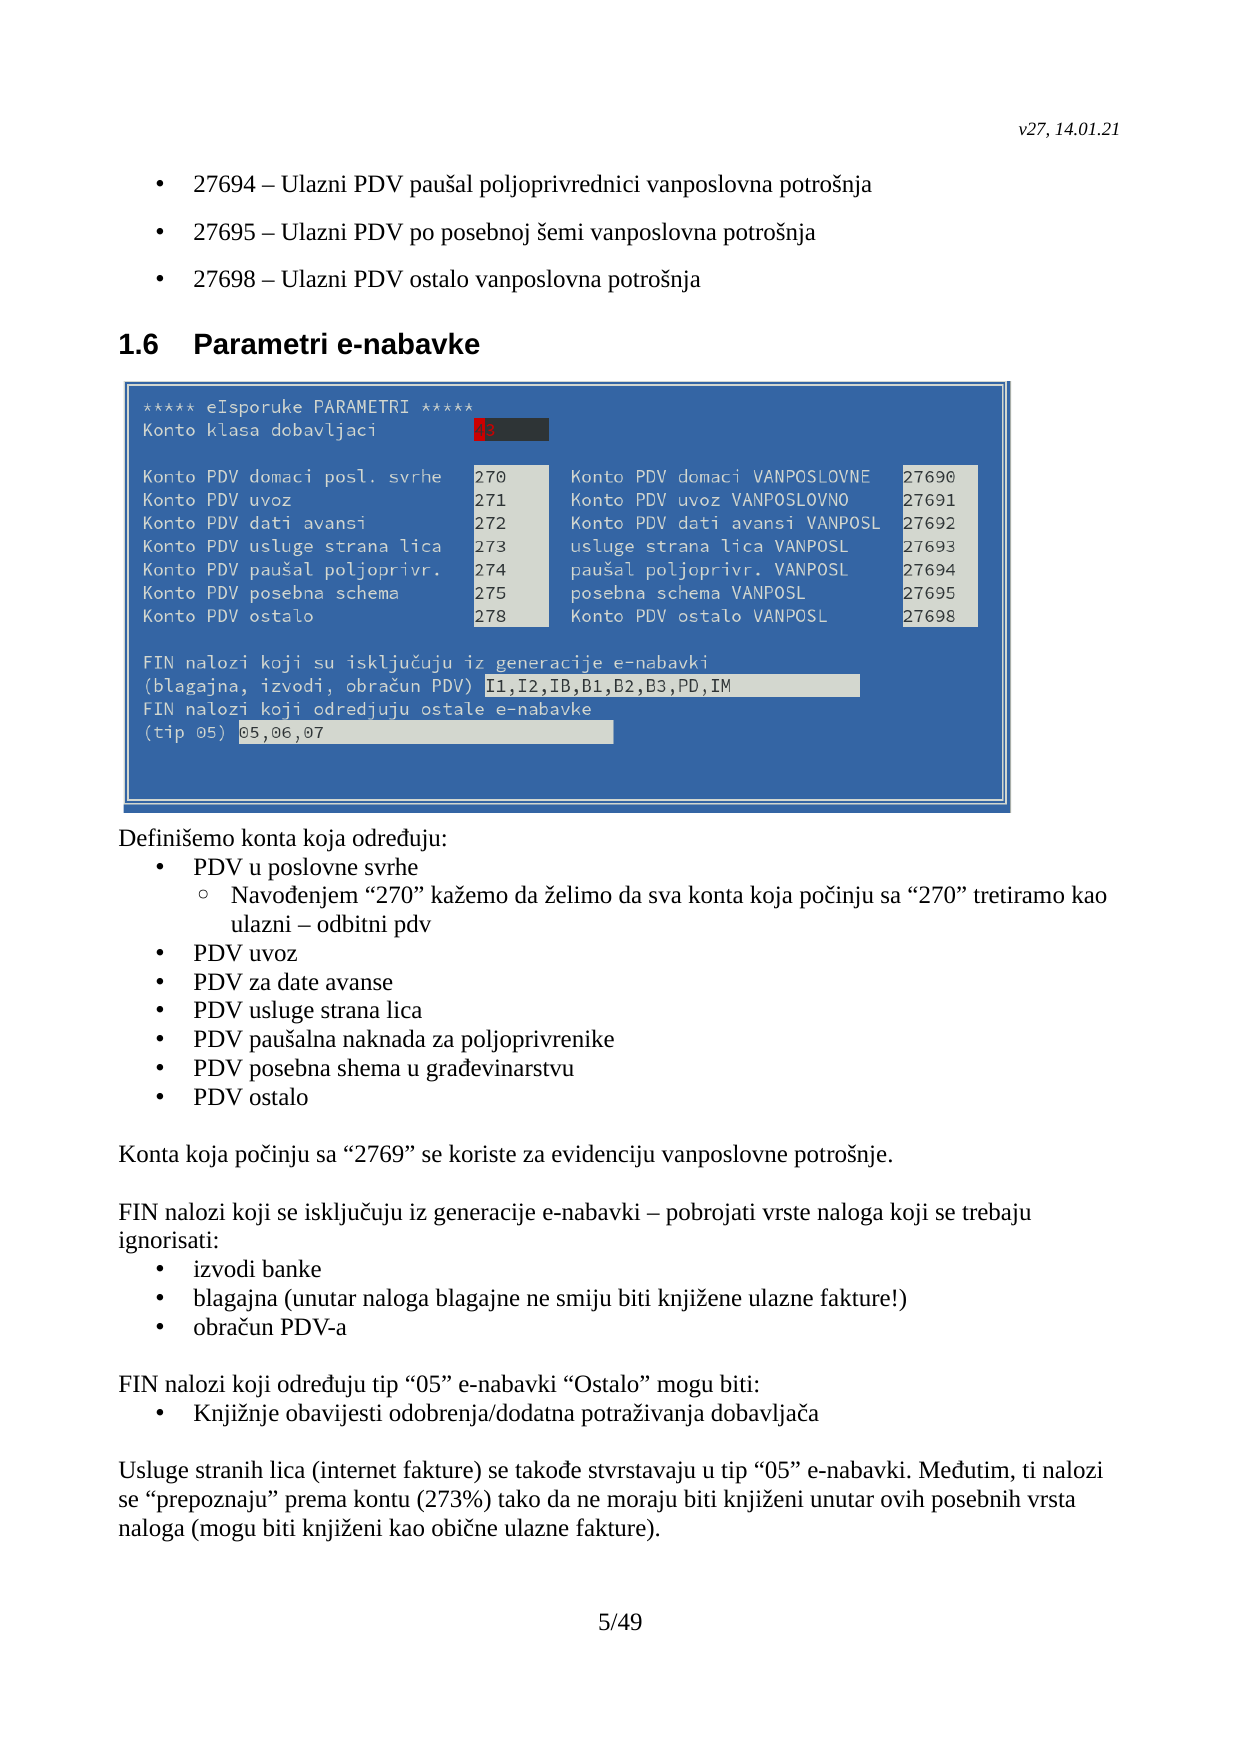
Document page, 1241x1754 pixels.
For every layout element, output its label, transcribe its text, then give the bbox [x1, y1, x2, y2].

text Usluge stranih lica (internet fakture) se takođe stvrstavaju u tip “05” e-nabavki. Međutim, ti nalozi se “prepoznaju” prema kontu (273%) tako da ne moraju biti knjiženi unutar ovih posebnih vrsta naloga (mogu biti knjiženi kao obične ulazne fakture). [118, 1455, 1122, 1542]
list PDV uvoz [156, 938, 1122, 967]
list obračun PDV-a [156, 1312, 1122, 1340]
list 27695 – Ulazni PDV po posebnoj šemi vanposlovna potrošnja [156, 217, 1122, 246]
list PDV za date avanse [156, 967, 1122, 995]
text Konta koja počinju sa “2769” se koriste za evidenciju vanposlovne potrošnje. [118, 1139, 1122, 1168]
list 27694 – Ulazni PDV paušal poljoprivrednici vanposlovna potrošnja [156, 169, 1122, 198]
text FIN nalozi koji se isključuju iz generacije e-nabavki – pobrojati vrste naloga koji se trebaju ignorisati: [118, 1197, 1122, 1254]
subtitle Parametri e-nabavke [118, 327, 1122, 360]
list Navođenjem “270” kažemo da želimo da sva konta koja počinju sa “270” tretiramo kao ulazni – odbitni pdv [193, 880, 1122, 938]
list blagajna (unutar naloga blagajne ne smiju biti knjižene ulazne fakture!) [156, 1283, 1122, 1312]
list PDV usluge strana lica [156, 995, 1122, 1024]
list izvodi banke [156, 1254, 1122, 1283]
list PDV u poslovne svrhe [156, 852, 1122, 880]
list Knjižnje obavijesti odobrenja/dodatna potraživanja dobavljača [156, 1398, 1122, 1427]
list PDV posebna shema u građevinarstvu [156, 1053, 1122, 1082]
list PDV paušalna naknada za poljoprivrenike [156, 1024, 1122, 1053]
list 27698 – Ulazni PDV ostalo vanposlovna potrošnja [156, 264, 1122, 293]
picture [123, 381, 1012, 813]
text FIN nalozi koji određuju tip “05” e-nabavki “Ostalo” mogu biti: [118, 1369, 1122, 1398]
text Definišemo konta koja određuju: [118, 823, 1122, 852]
list PDV ostalo [156, 1082, 1122, 1110]
